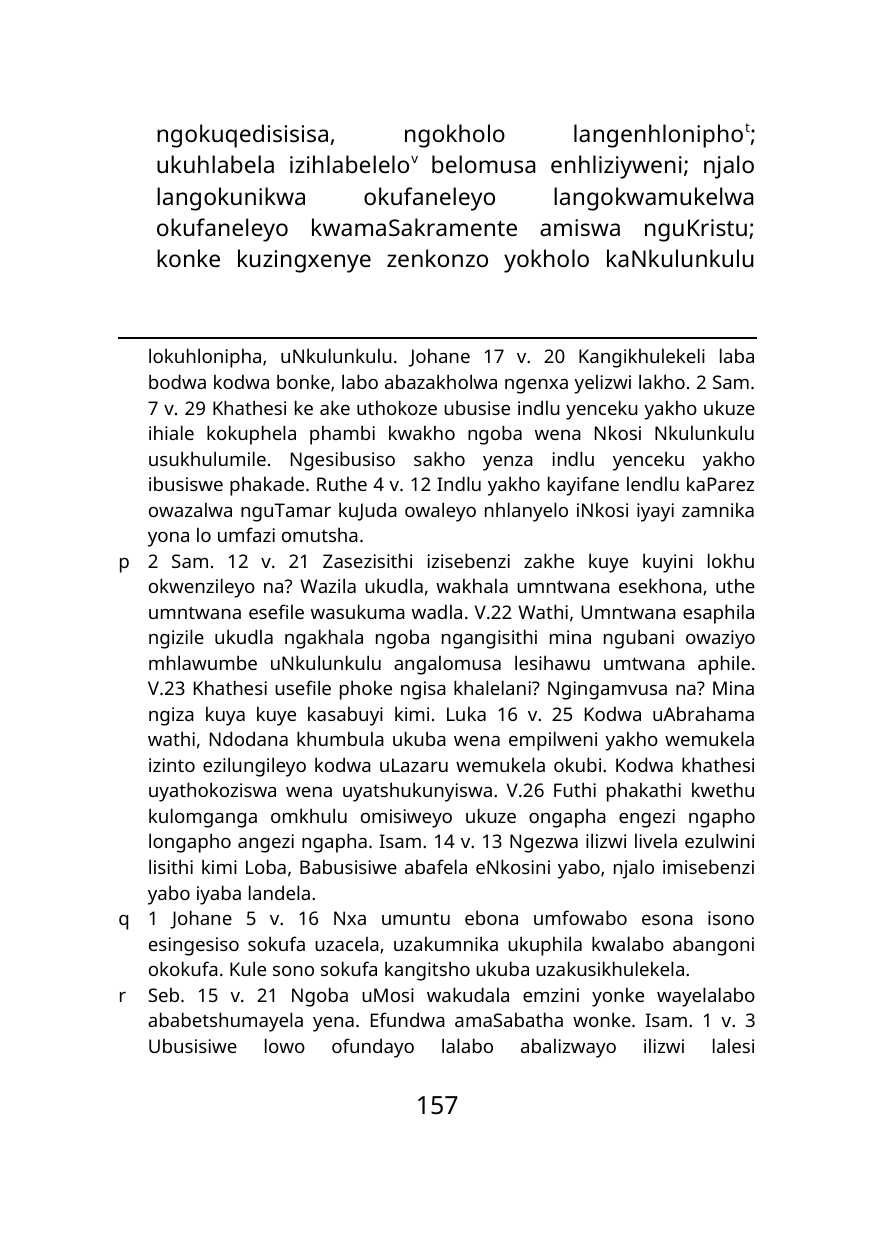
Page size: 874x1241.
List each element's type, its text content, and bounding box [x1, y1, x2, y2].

list 1 Johane 5 v. 16 Nxa umuntu ebona umfowabo esona isono esingesiso sokufa uzacela, uzakumnika ukuphila kwalabo abangoni okokufa. Kule sono sokufa kangitsho ukuba uzakusikhulekela. [118, 905, 756, 982]
list lokuhlonipha, uNkulunkulu. Johane 17 v. 20 Kangikhulekeli laba bodwa kodwa bonke, labo abazakholwa ngenxa yelizwi lakho. 2 Sam. 7 v. 29 Khathesi ke ake uthokoze ubusise indlu yenceku yakho ukuze ihiale kokuphela phambi kwakho ngoba wena Nkosi Nkulunkulu usukhulumile. Ngesibusiso sakho yenza indlu yenceku yakho ibusiswe phakade. Ruthe 4 v. 12 Indlu yakho kayifane lendlu kaParez owazalwa nguTamar kuJuda owaleyo nhlanyelo iNkosi iyayi zamnika yona lo umfazi omutsha. [118, 344, 756, 548]
list ngokuqedisisisa, ngokholo langenhlonipho; ukuhlabela izihlabelelo belomusa enhliziyweni; njalo langokunikwa okufaneleyo langokwamukelwa okufaneleyo kwamaSakramente amiswa nguKristu; konke kuzingxenye zenkonzo yokholo kaNkulunkulu [118, 118, 756, 274]
list 2 Sam. 12 v. 21 Zasezisithi izisebenzi zakhe kuye kuyini lokhu okwenzileyo na? Wazila ukudla, wakhala umntwana esekhona, uthe umntwana esefile wasukuma wadla. V.22 Wathi, Umntwana esaphila ngizile ukudla ngakhala ngoba ngangisithi mina ngubani owaziyo mhlawumbe uNkulunkulu angalomusa lesihawu umtwana aphile. V.23 Khathesi usefile phoke ngisa khalelani? Ngingamvusa na? Mina ngiza kuya kuye kasabuyi kimi. Luka 16 v. 25 Kodwa uAbrahama wathi, Ndodana khumbula ukuba wena empilweni yakho wemukela izinto ezilungileyo kodwa uLazaru wemukela okubi. Kodwa khathesi uyathokoziswa wena uyatshukunyiswa. V.26 Futhi phakathi kwethu kulomganga omkhulu omisiweyo ukuze ongapha engezi ngapho longapho angezi ngapha. Isam. 14 v. 13 Ngezwa ilizwi livela ezulwini lisithi kimi Loba, Babusisiwe abafela eNkosini yabo, njalo imisebenzi yabo iyaba landela. [118, 548, 756, 905]
list Seb. 15 v. 21 Ngoba uMosi wakudala emzini yonke wayelalabo ababetshumayela yena. Efundwa amaSabatha wonke. Isam. 1 v. 3 Ubusisiwe lowo ofundayo lalabo abalizwayo ilizwi lalesi [118, 982, 756, 1058]
